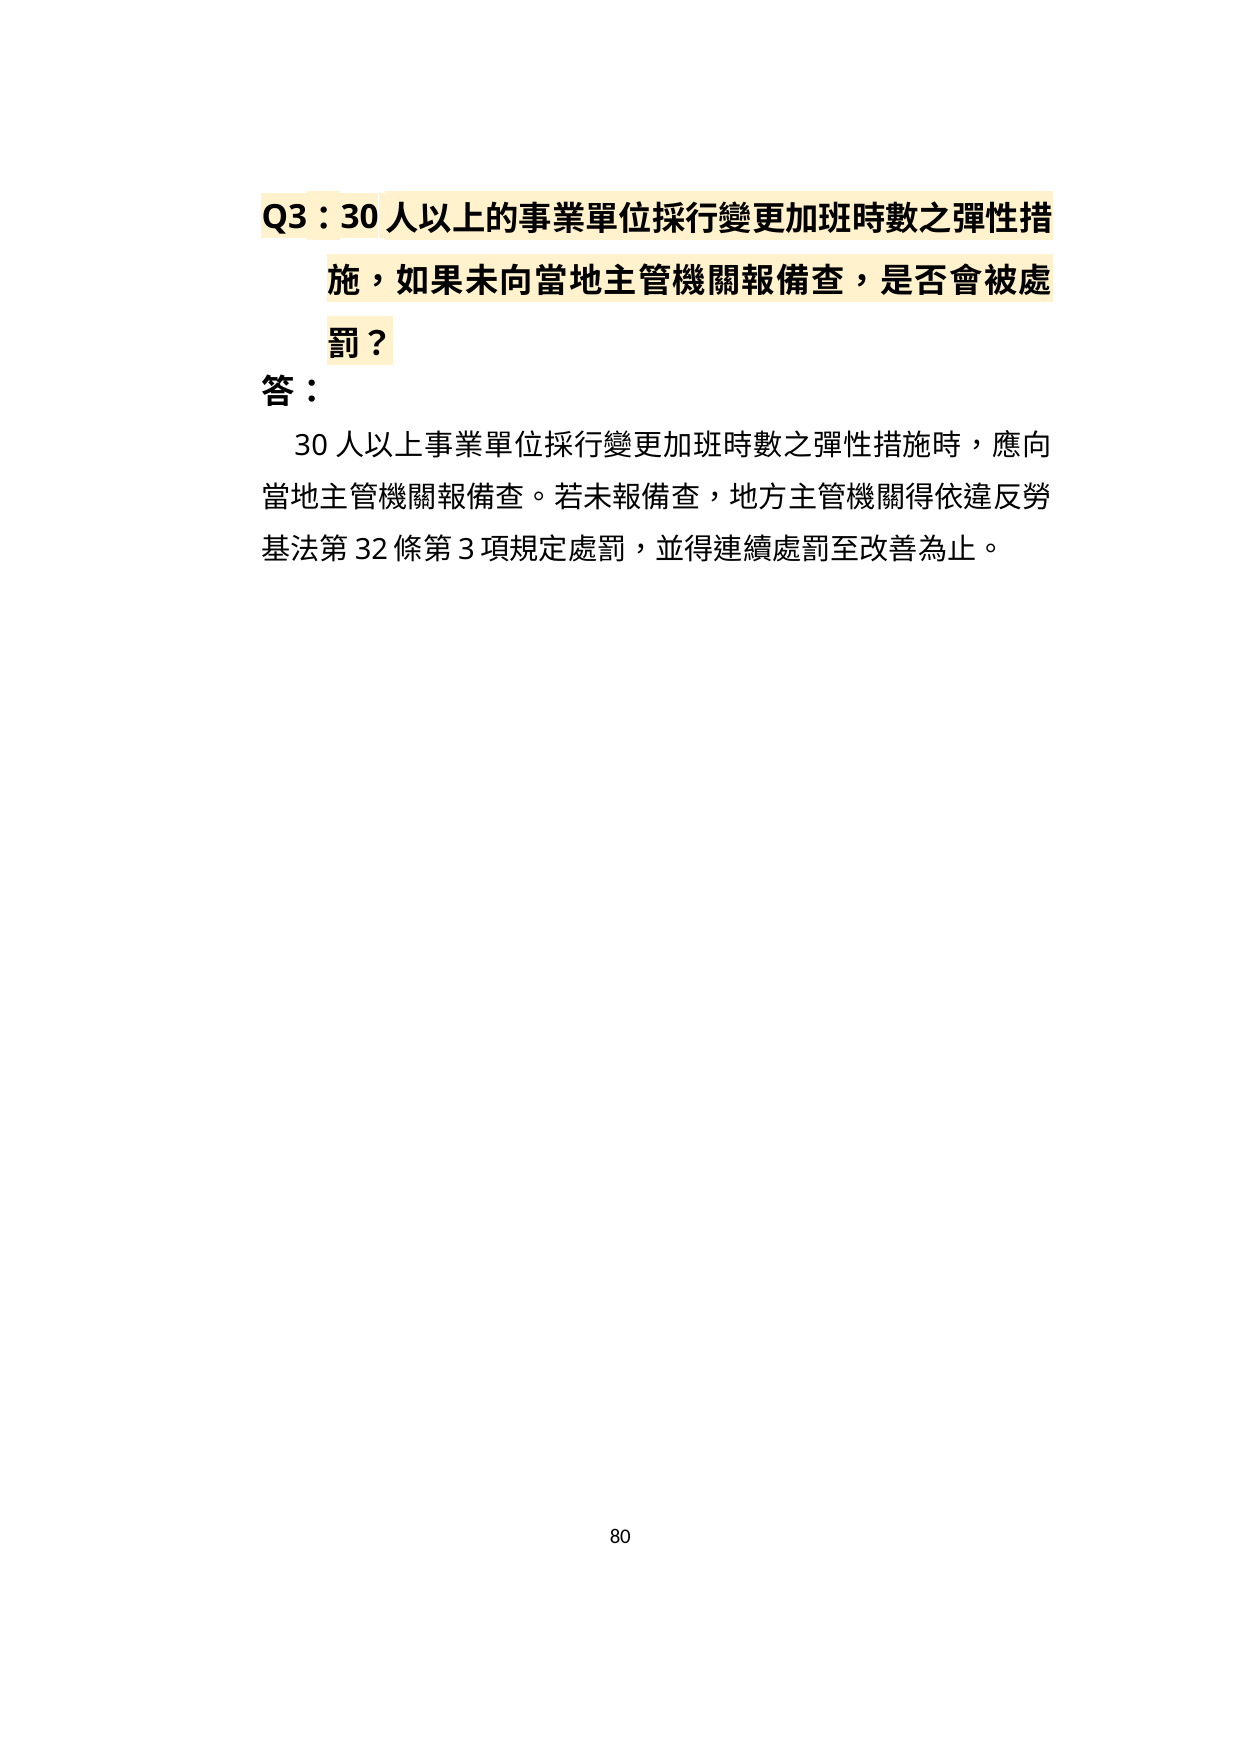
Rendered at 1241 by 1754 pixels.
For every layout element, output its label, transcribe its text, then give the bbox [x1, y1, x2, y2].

text 答： [261, 361, 1053, 413]
text Q3：30人以上的事業單位採行變更加班時數之彈性措施，如果未向當地主管機關報備查，是否會被處罰？ [261, 174, 1053, 361]
text 30人以上事業單位採行變更加班時數之彈性措施時，應向當地主管機關報備查。若未報備查，地方主管機關得依違反勞基法第32條第3項規定處罰，並得連續處罰至改善為止。 [261, 413, 1053, 570]
